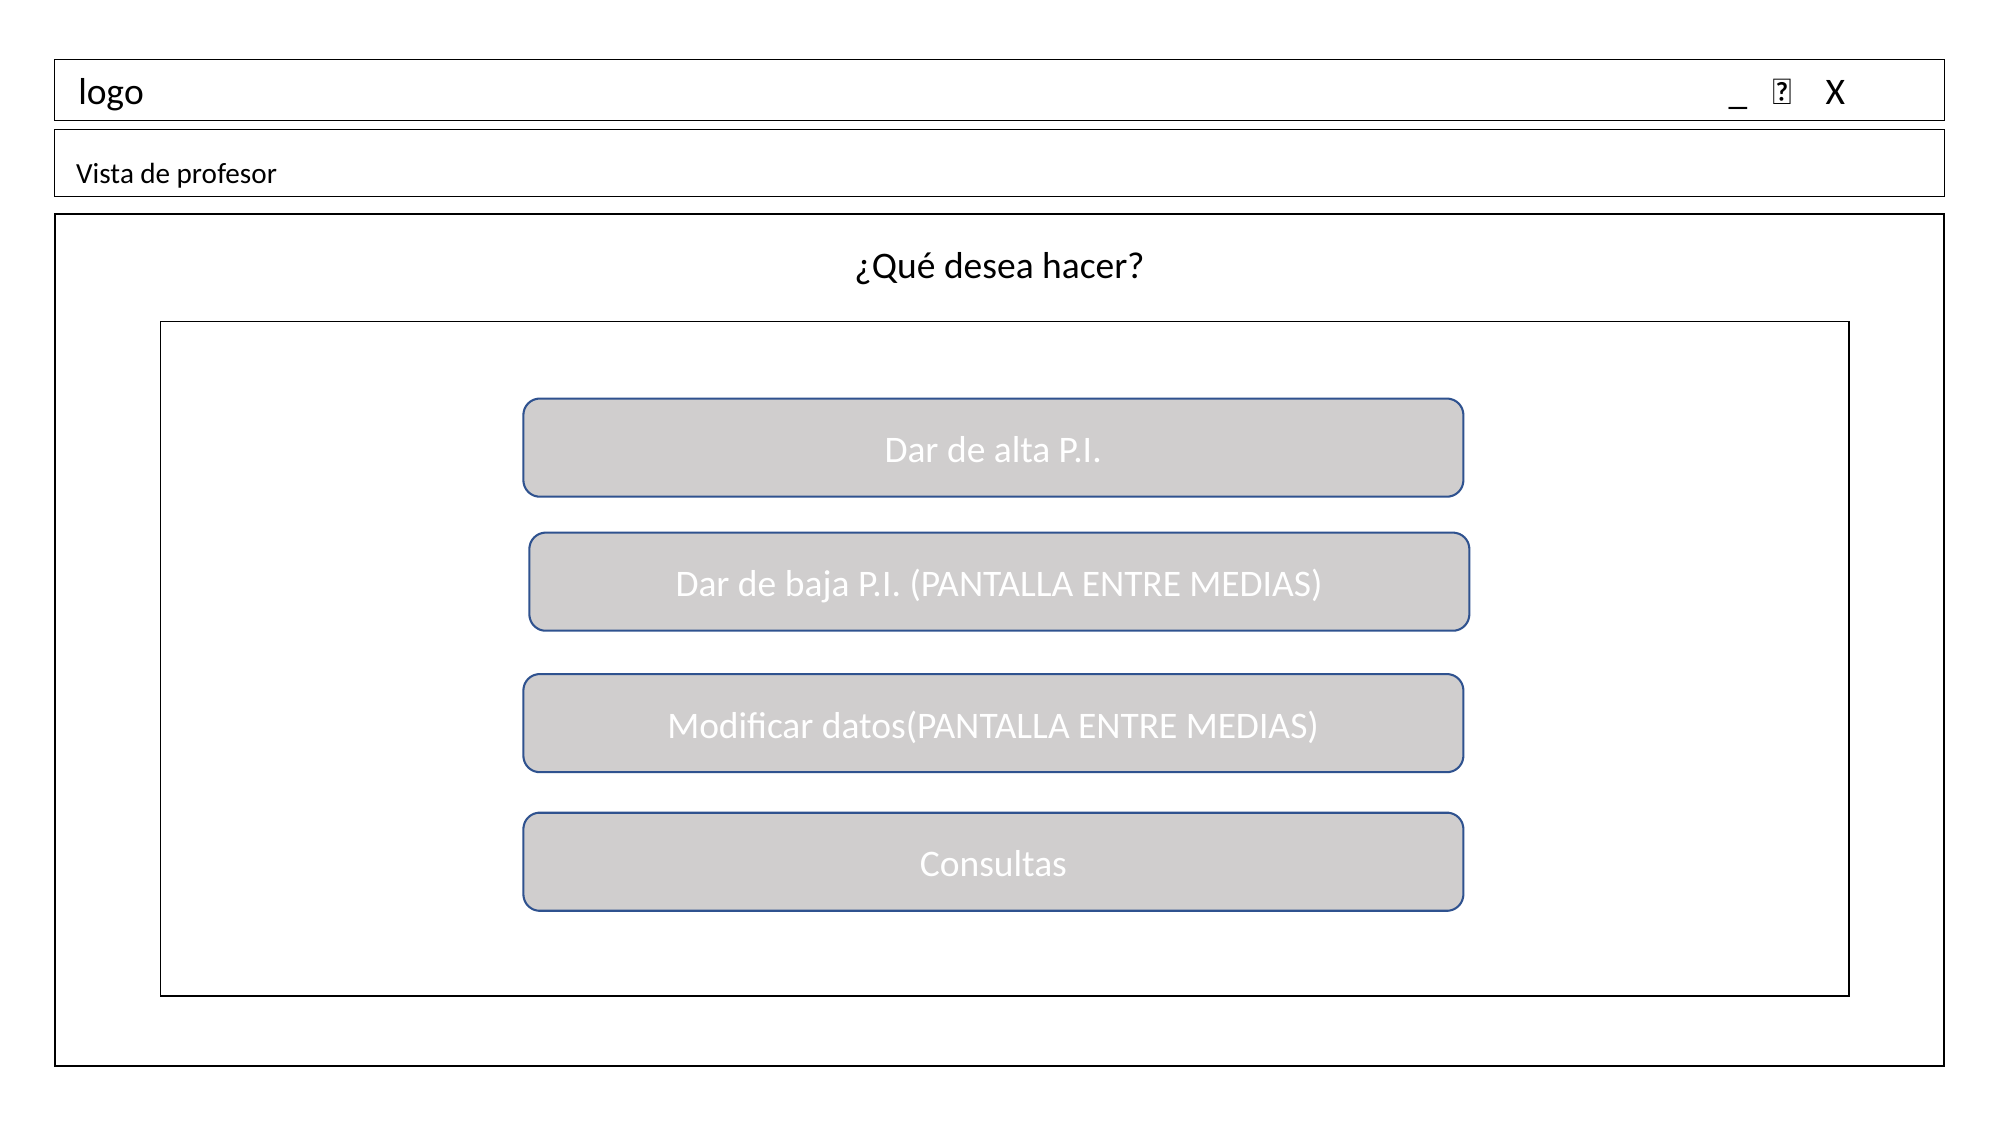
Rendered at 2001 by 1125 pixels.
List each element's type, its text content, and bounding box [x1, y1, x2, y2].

text_box ¿Qué desea hacer? [717, 233, 1283, 295]
text_box Dar de baja P.I. (PANTALLA ENTRE MEDIAS) [529, 532, 1470, 631]
text_box [160, 321, 1849, 997]
text_box Vista de profesor [54, 128, 1944, 192]
text_box Consultas [523, 812, 1464, 911]
text_box Modificar datos(PANTALLA ENTRE MEDIAS) [523, 674, 1464, 773]
text_box logo _ 🔲 X [54, 59, 1944, 120]
text_box Dar de alta P.I. [523, 398, 1464, 497]
